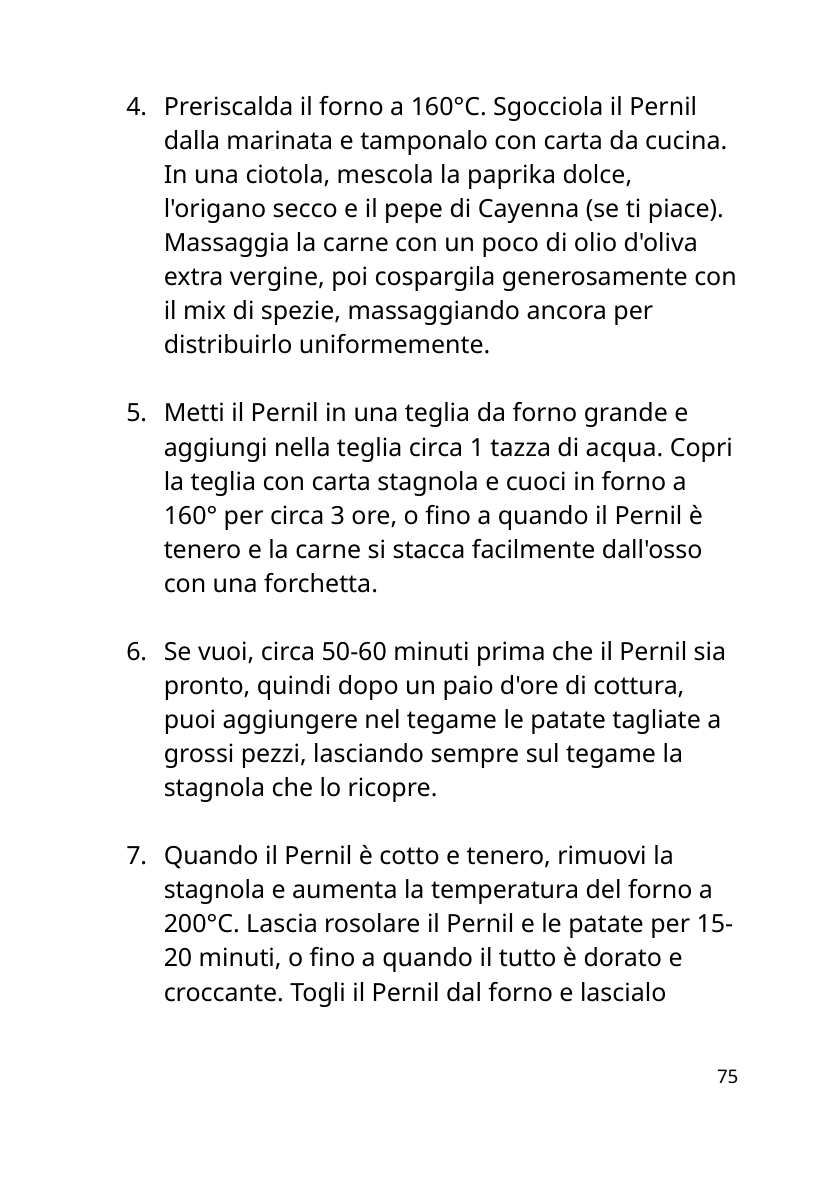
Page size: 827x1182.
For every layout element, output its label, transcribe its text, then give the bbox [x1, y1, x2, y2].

list Quando il Pernil è cotto e tenero, rimuovi la stagnola e aumenta la temperatura del forno a 200°C. Lascia rosolare il Pernil e le patate per 15-20 minuti, o fino a quando il tutto è dorato e croccante. Togli il Pernil dal forno e lascialo [126, 838, 738, 1008]
list Metti il Pernil in una teglia da forno grande e aggiungi nella teglia circa 1 tazza di acqua. Copri la teglia con carta stagnola e cuoci in forno a 160° per circa 3 ore, o fino a quando il Pernil è tenero e la carne si stacca facilmente dall'osso con una forchetta. [126, 395, 738, 599]
list Se vuoi, circa 50-60 minuti prima che il Pernil sia pronto, quindi dopo un paio d'ore di cottura, puoi aggiungere nel tegame le patate tagliate a grossi pezzi, lasciando sempre sul tegame la stagnola che lo ricopre. [126, 633, 738, 804]
list Preriscalda il forno a 160°C. Sgocciola il Pernil dalla marinata e tamponalo con carta da cucina. In una ciotola, mescola la paprika dolce, l'origano secco e il pepe di Cayenna (se ti piace). Massaggia la carne con un poco di olio d'oliva extra vergine, poi cospargila generosamente con il mix di spezie, massaggiando ancora per distribuirlo uniformemente. [126, 88, 738, 361]
